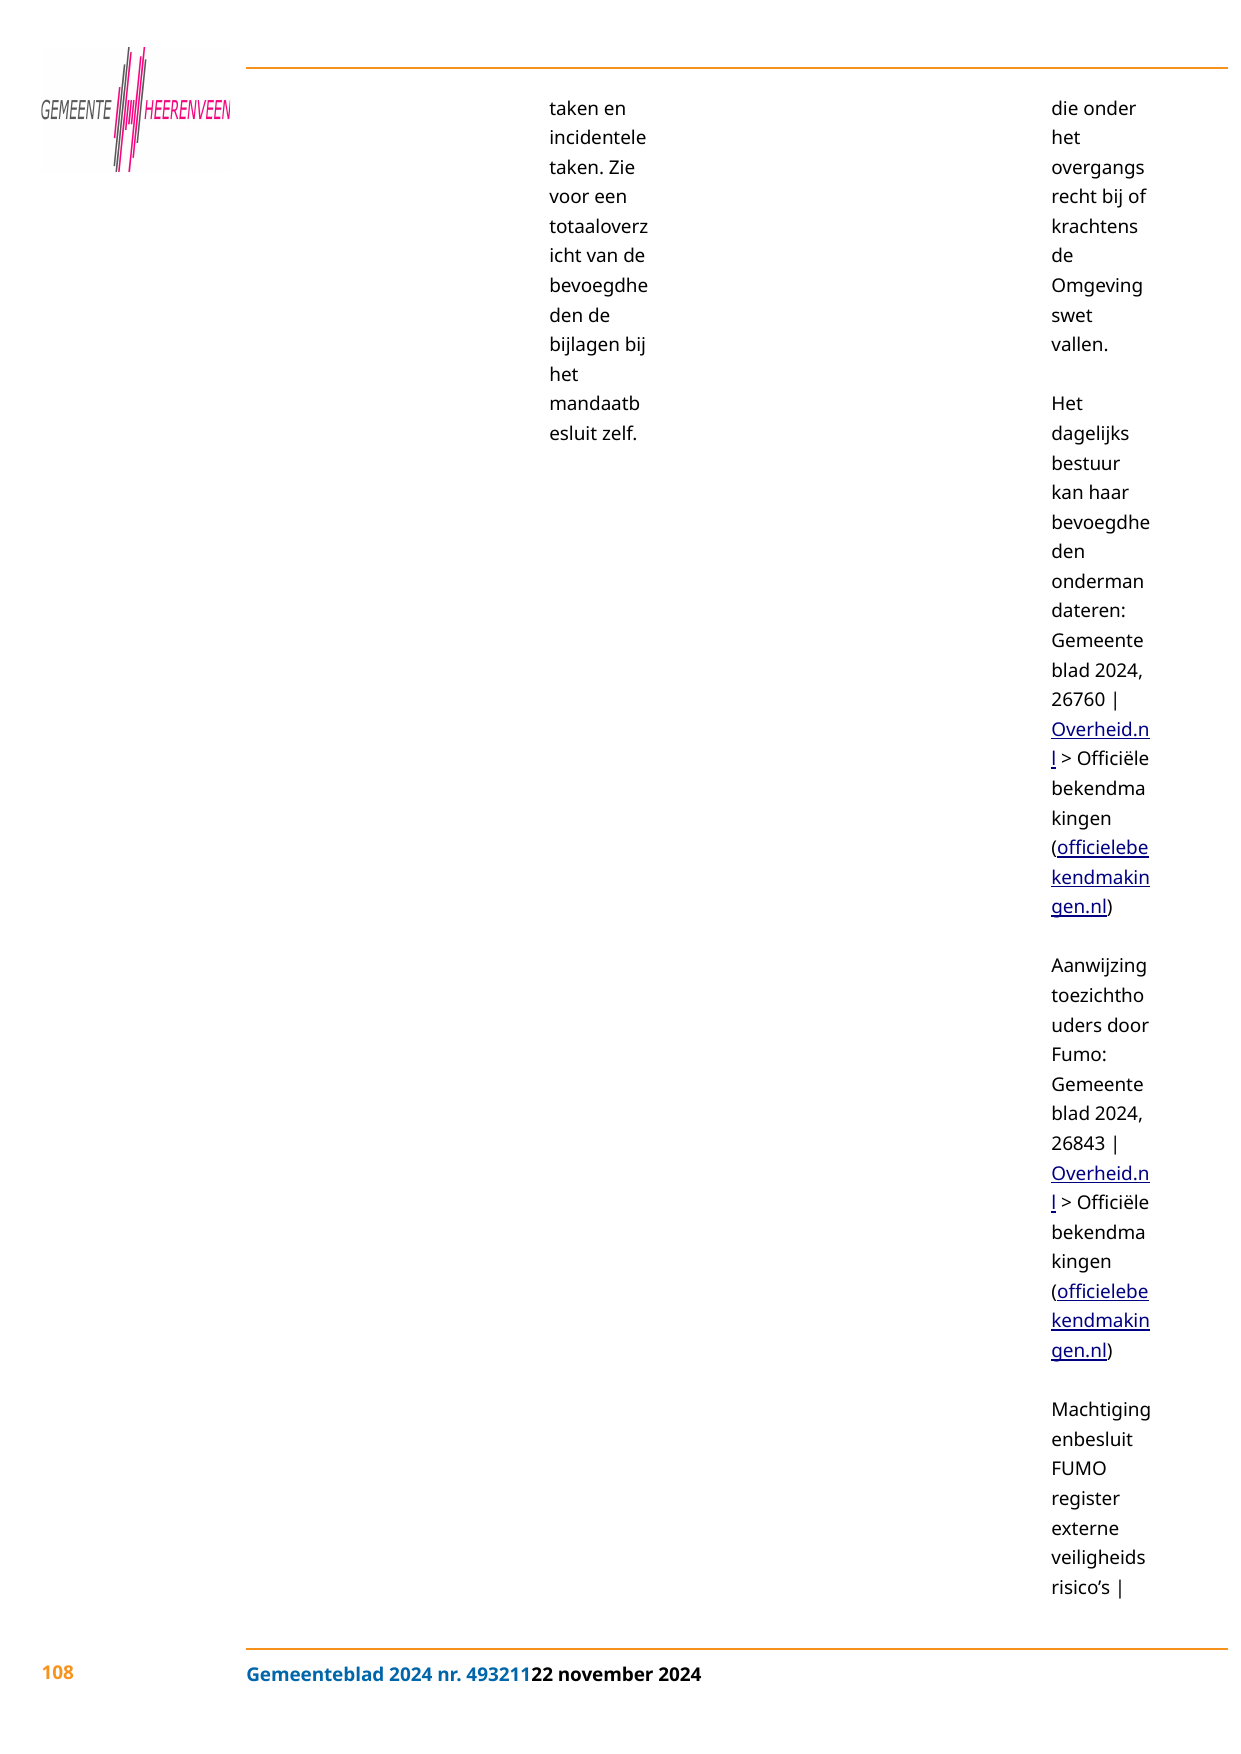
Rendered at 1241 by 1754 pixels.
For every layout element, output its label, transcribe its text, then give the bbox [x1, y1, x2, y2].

table_cell [348, 95, 449, 1600]
table_cell [750, 95, 850, 1600]
table_cell taken en incidentele taken. Zie voor een totaaloverzicht van de bevoegdheden de bijlagen bij het mandaatbesluit zelf. [549, 95, 649, 1600]
table_cell die onder het overgangsrecht bij of krachtens de Omgevingswet vallen. Het dagelijks bestuur kan haar bevoegdheden ondermandateren: Gemeenteblad 2024, 26760 | Overheid.nl > Officiële bekendmakingen (officielebekendmakingen.nl) Aanwijzing toezichthouders door Fumo: Gemeenteblad 2024, 26843 | Overheid.nl > Officiële bekendmakingen (officielebekendmakingen.nl) Machtigingenbesluit FUMO register externe veiligheidsrisico’s | [1051, 95, 1152, 1600]
table_cell [449, 95, 549, 1600]
table_cell [248, 95, 348, 1600]
picture [41, 47, 231, 172]
table_cell [850, 95, 951, 1600]
table_cell [951, 95, 1051, 1600]
table_cell [650, 95, 750, 1600]
